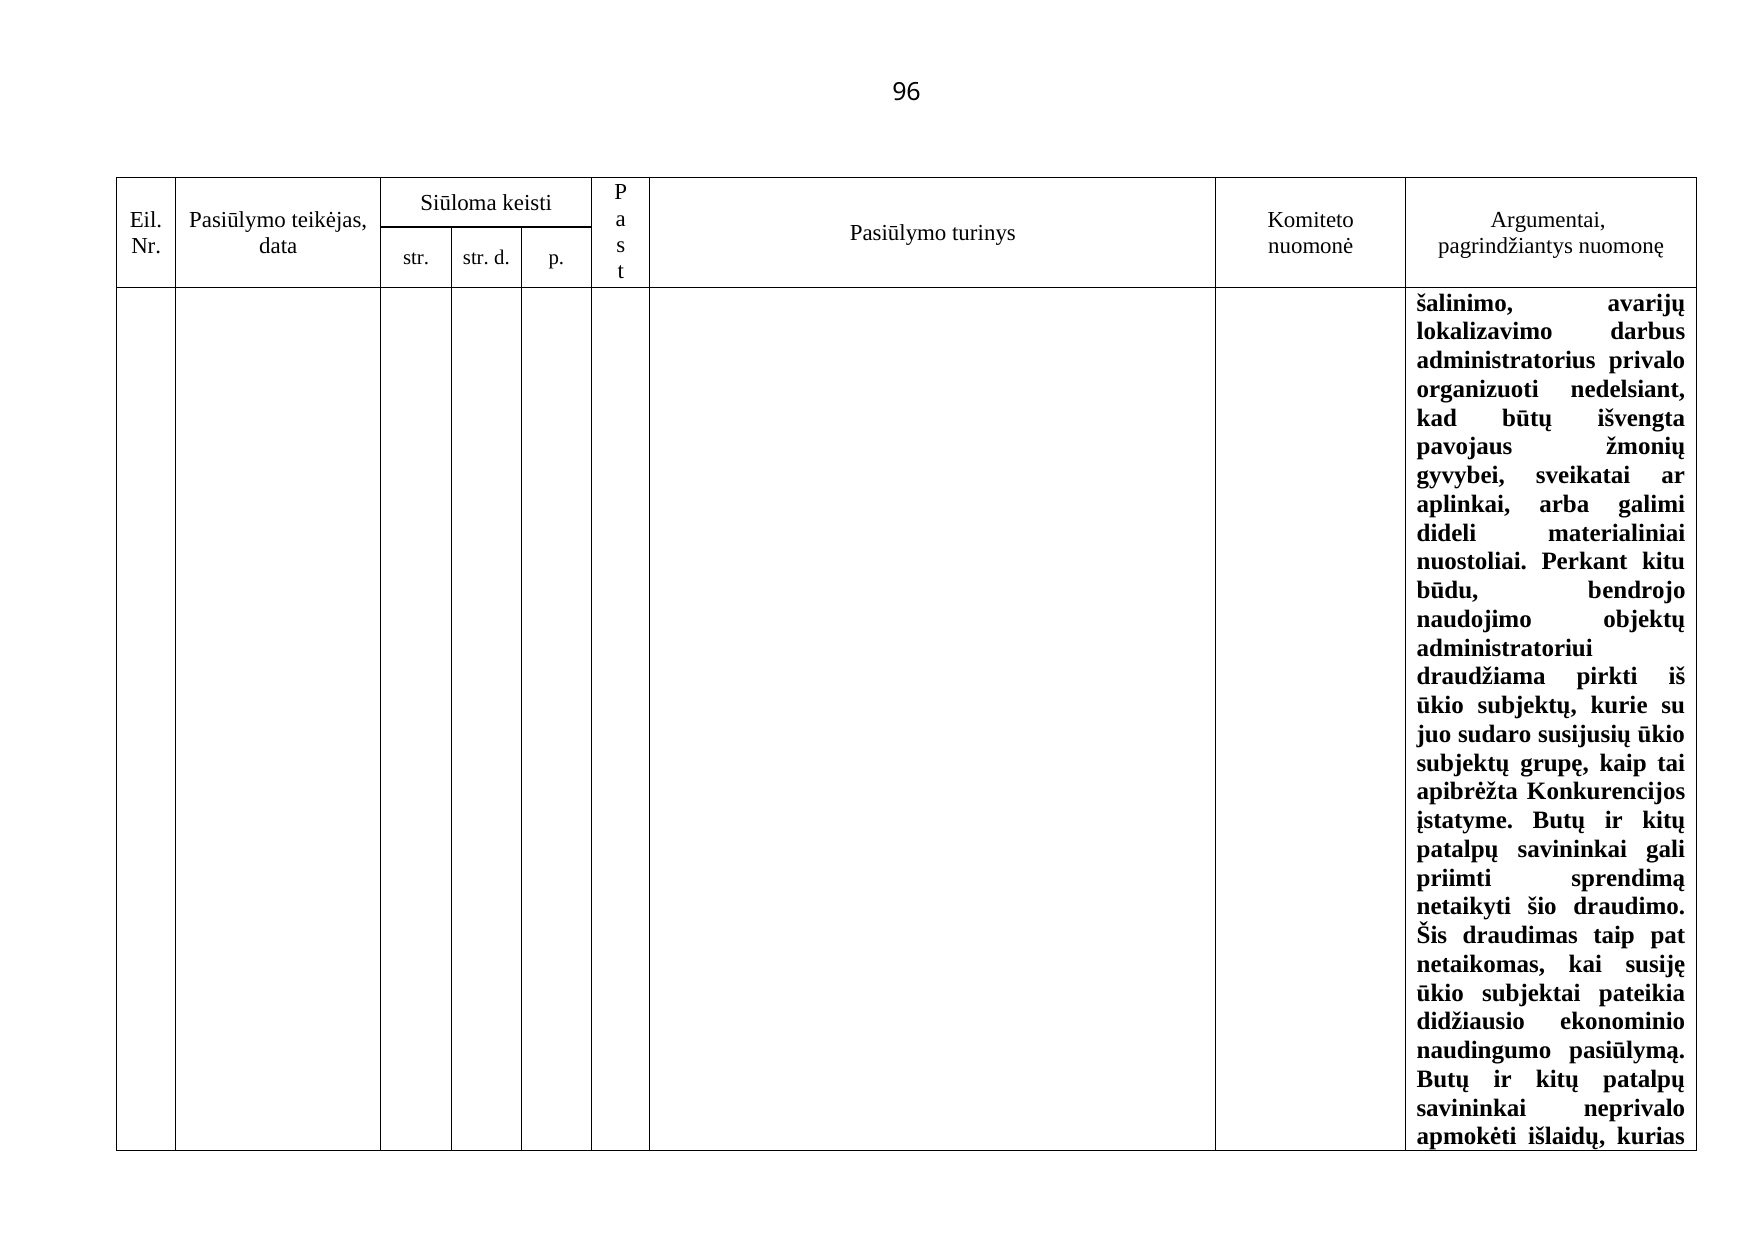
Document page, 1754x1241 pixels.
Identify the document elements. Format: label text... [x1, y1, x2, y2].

table_header Argumentai, pagrindžiantys nuomonę [1406, 178, 1696, 287]
table_cell str. d. [452, 228, 521, 287]
table_header Pastabos [592, 178, 649, 287]
table_header Siūloma keisti [381, 178, 591, 226]
table_cell [176, 288, 380, 1150]
table_cell p. [522, 228, 591, 287]
table_cell str. [381, 228, 451, 287]
table_cell [592, 288, 649, 1150]
table_cell [117, 288, 175, 1150]
table_cell [381, 288, 451, 1150]
table_header Komiteto nuomonė [1216, 178, 1405, 287]
table_cell [1216, 288, 1405, 1150]
table_cell šalinimo, avarijų lokalizavimo darbus administratorius privalo organizuoti nedelsiant, kad būtų išvengta pavojaus žmonių gyvybei, sveikatai ar aplinkai, arba galimi dideli materialiniai nuostoliai. Perkant kitu būdu, bendrojo naudojimo objektų administratoriui draudžiama pirkti iš ūkio subjektų, kurie su juo sudaro susijusių ūkio subjektų grupę, kaip tai apibrėžta Konkurencijos įstatyme. Butų ir kitų patalpų savininkai gali priimti sprendimą netaikyti šio draudimo. Šis draudimas taip pat netaikomas, kai susiję ūkio subjektai pateikia didžiausio ekonominio naudingumo pasiūlymą. Butų ir kitų patalpų savininkai neprivalo apmokėti išlaidų, kurias [1406, 288, 1696, 1150]
table_cell [522, 288, 591, 1150]
table_header Pasiūlymo turinys [650, 178, 1215, 287]
table_cell [452, 288, 521, 1150]
table_cell [650, 288, 1215, 1150]
table_header Eil. Nr. [117, 178, 175, 287]
table_header Pasiūlymo teikėjas, data [176, 178, 380, 287]
